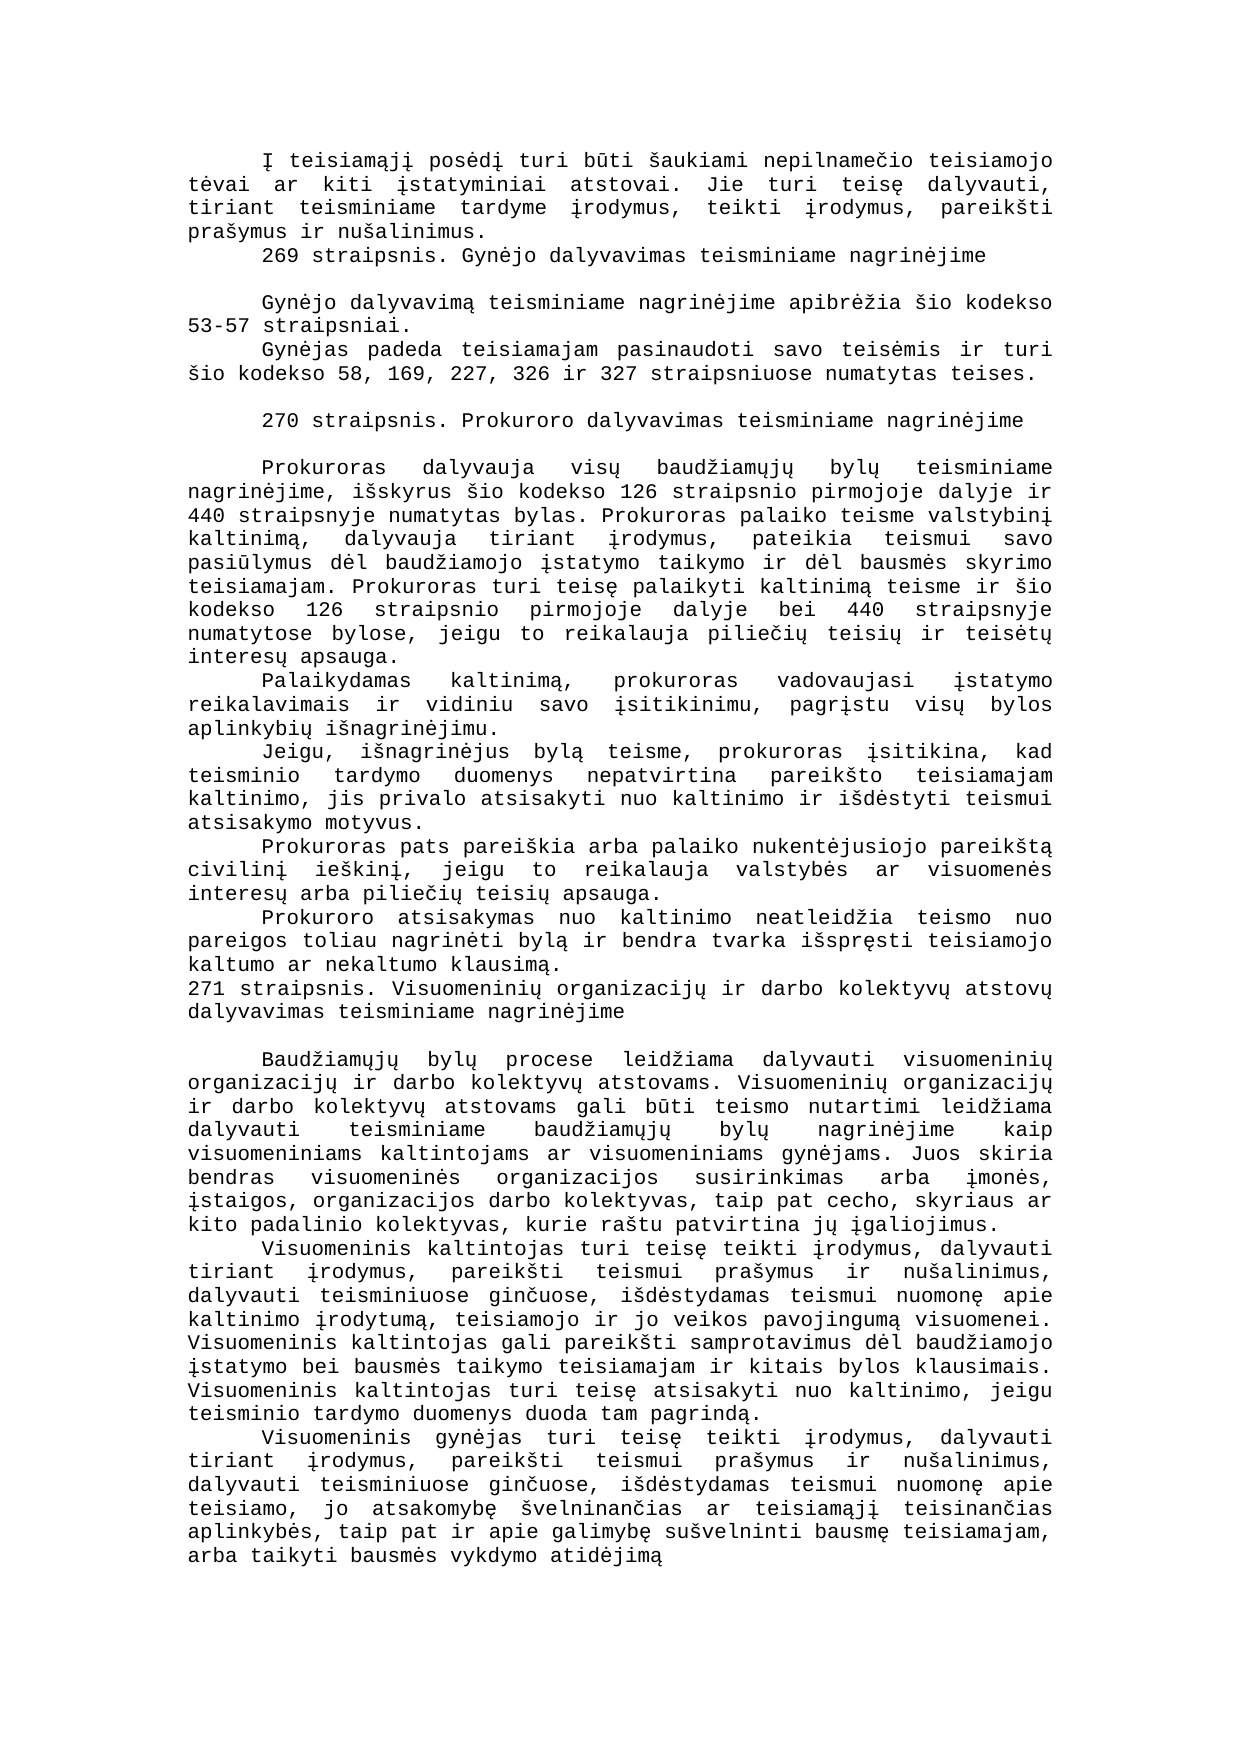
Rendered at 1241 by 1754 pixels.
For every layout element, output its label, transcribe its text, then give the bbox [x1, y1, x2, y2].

text Prokuroro atsisakymas nuo kaltinimo neatleidžia teismo nuo pareigos toliau nagrinėti bylą ir bendra tvarka išspręsti teisiamojo kaltumo ar nekaltumo klausimą. [187, 907, 1053, 978]
text 269 straipsnis. Gynėjo dalyvavimas teisminiame nagrinėjime [187, 244, 1053, 268]
text Baudžiamųjų bylų procese leidžiama dalyvauti visuomeninių organizacijų ir darbo kolektyvų atstovams. Visuomeninių organizacijų ir darbo kolektyvų atstovams gali būti teismo nutartimi leidžiama dalyvauti teisminiame baudžiamųjų bylų nagrinėjime kaip visuomeniniams kaltintojams ar visuomeniniams gynėjams. Juos skiria bendras visuomeninės organizacijos susirinkimas arba įmonės, įstaigos, organizacijos darbo kolektyvas, taip pat cecho, skyriaus ar kito padalinio kolektyvas, kurie raštu patvirtina jų įgaliojimus. [187, 1048, 1053, 1238]
text Prokuroras dalyvauja visų baudžiamųjų bylų teisminiame nagrinėjime, išskyrus šio kodekso 126 straipsnio pirmojoje dalyje ir 440 straipsnyje numatytas bylas. Prokuroras palaiko teisme valstybinį kaltinimą, dalyvauja tiriant įrodymus, pateikia teismui savo pasiūlymus dėl baudžiamojo įstatymo taikymo ir dėl bausmės skyrimo teisiamajam. Prokuroras turi teisę palaikyti kaltinimą teisme ir šio kodekso 126 straipsnio pirmojoje dalyje bei 440 straipsnyje numatytose bylose, jeigu to reikalauja piliečių teisių ir teisėtų interesų apsauga. [187, 457, 1053, 670]
text 270 straipsnis. Prokuroro dalyvavimas teisminiame nagrinėjime [187, 410, 1053, 434]
text Visuomeninis gynėjas turi teisę teikti įrodymus, dalyvauti tiriant įrodymus, pareikšti teismui prašymus ir nušalinimus, dalyvauti teisminiuose ginčuose, išdėstydamas teismui nuomonę apie teisiamo, jo atsakomybę švelninančias ar teisiamąjį teisinančias aplinkybės, taip pat ir apie galimybę sušvelninti bausmę teisiamajam, arba taikyti bausmės vykdymo atidėjimą [187, 1427, 1053, 1569]
text Gynėjas padeda teisiamajam pasinaudoti savo teisėmis ir turi šio kodekso 58, 169, 227, 326 ir 327 straipsniuose numatytas teises. [187, 339, 1053, 386]
text Jeigu, išnagrinėjus bylą teisme, prokuroras įsitikina, kad teisminio tardymo duomenys nepatvirtina pareikšto teisiamajam kaltinimo, jis privalo atsisakyti nuo kaltinimo ir išdėstyti teismui atsisakymo motyvus. [187, 741, 1053, 836]
text 271 straipsnis. Visuomeninių organizacijų ir darbo kolektyvų atstovų dalyvavimas teisminiame nagrinėjime [69, 978, 1053, 1025]
text Visuomeninis kaltintojas turi teisę teikti įrodymus, dalyvauti tiriant įrodymus, pareikšti teismui prašymus ir nušalinimus, dalyvauti teisminiuose ginčuose, išdėstydamas teismui nuomonę apie kaltinimo įrodytumą, teisiamojo ir jo veikos pavojingumą visuomenei. Visuomeninis kaltintojas gali pareikšti samprotavimus dėl baudžiamojo įstatymo bei bausmės taikymo teisiamajam ir kitais bylos klausimais. Visuomeninis kaltintojas turi teisę atsisakyti nuo kaltinimo, jeigu teisminio tardymo duomenys duoda tam pagrindą. [187, 1238, 1053, 1427]
text Prokuroras pats pareiškia arba palaiko nukentėjusiojo pareikštą civilinį ieškinį, jeigu to reikalauja valstybės ar visuomenės interesų arba piliečių teisių apsauga. [187, 836, 1053, 907]
text Gynėjo dalyvavimą teisminiame nagrinėjime apibrėžia šio kodekso 53-57 straipsniai. [187, 292, 1053, 339]
text Į teisiamąjį posėdį turi būti šaukiami nepilnamečio teisiamojo tėvai ar kiti įstatyminiai atstovai. Jie turi teisę dalyvauti, tiriant teisminiame tardyme įrodymus, teikti įrodymus, pareikšti prašymus ir nušalinimus. [187, 150, 1053, 244]
text Palaikydamas kaltinimą, prokuroras vadovaujasi įstatymo reikalavimais ir vidiniu savo įsitikinimu, pagrįstu visų bylos aplinkybių išnagrinėjimu. [187, 670, 1053, 741]
